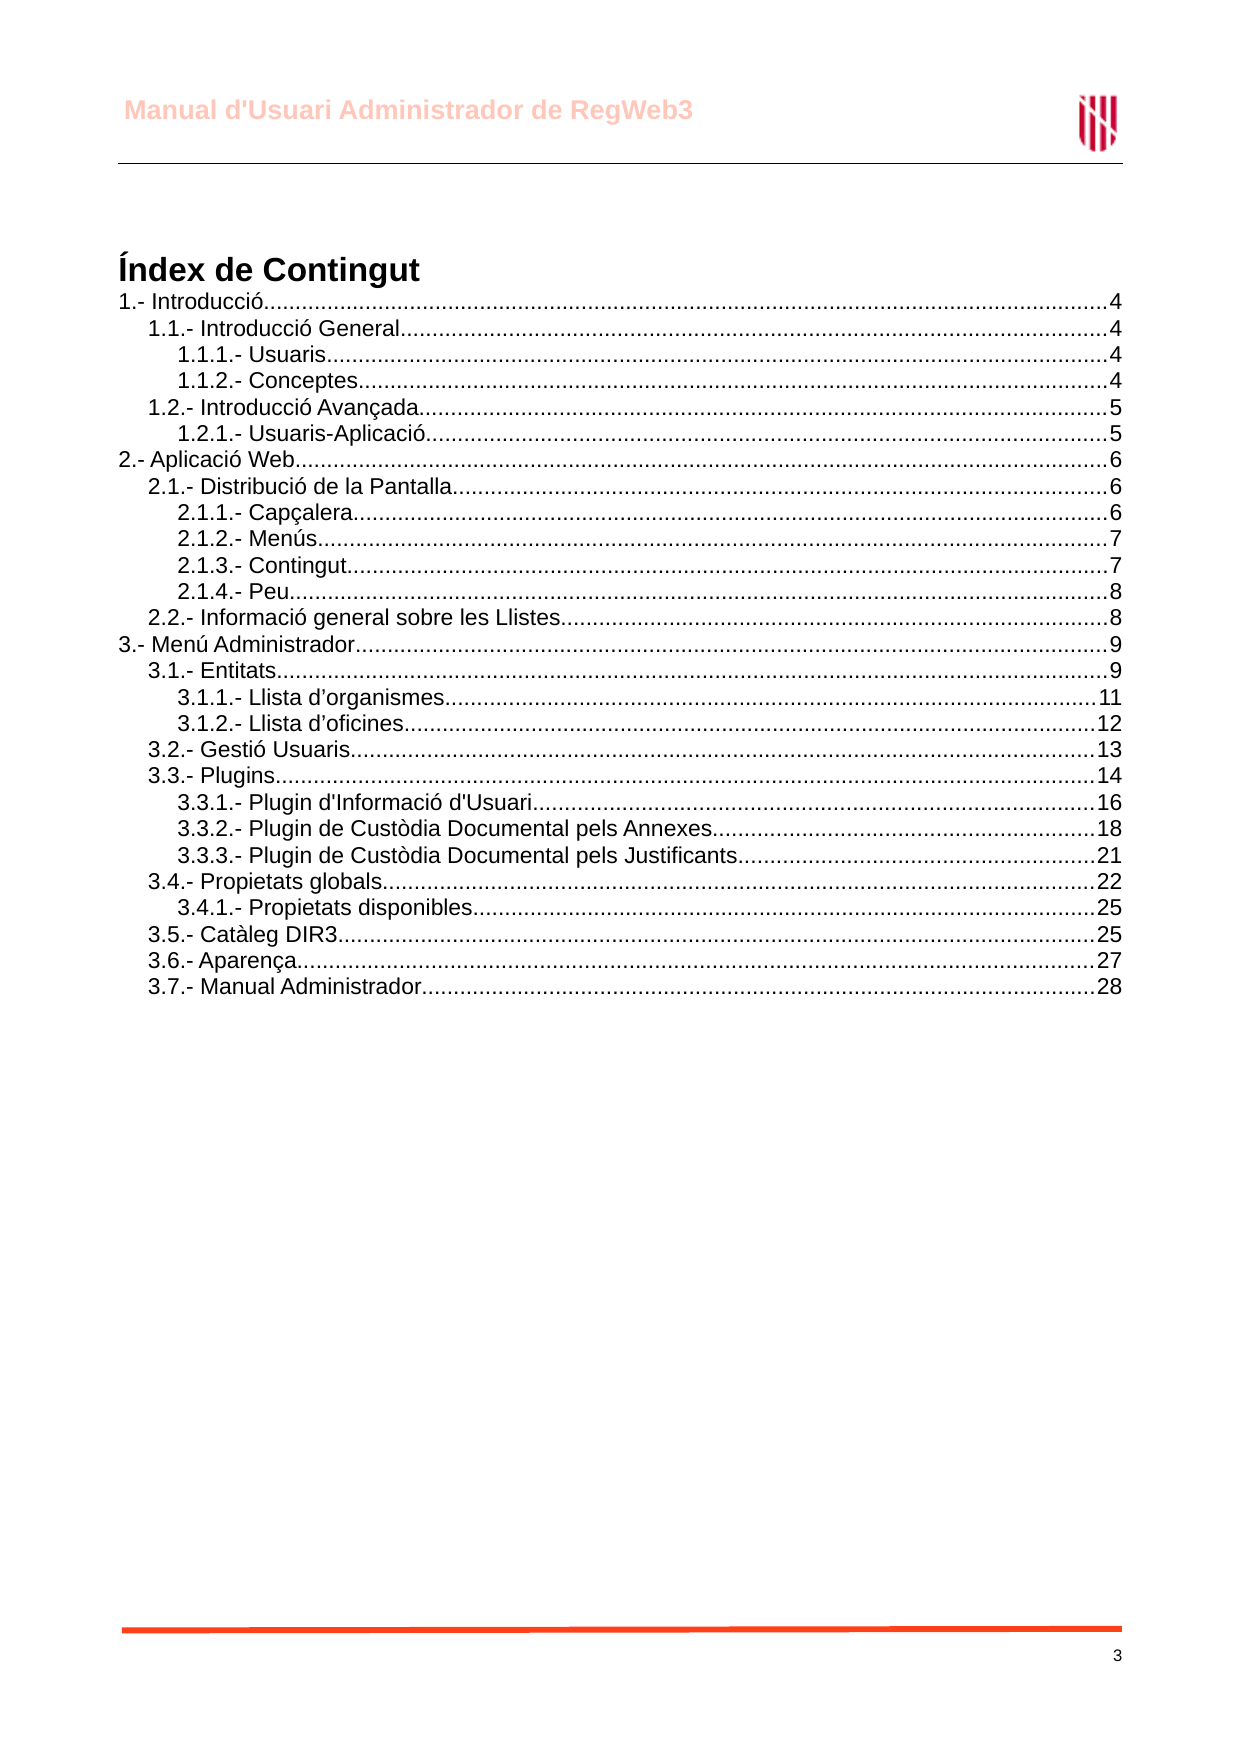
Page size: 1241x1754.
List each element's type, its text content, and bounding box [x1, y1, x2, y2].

text 1.1.1.- Usuaris 4 [177, 341, 1122, 367]
text 3.1.2.- Llista d’oficines 12 [177, 710, 1122, 736]
text 3.7.- Manual Administrador 28 [148, 973, 1122, 1000]
text 3.3.3.- Plugin de Custòdia Documental pels Justificants 21 [177, 842, 1122, 868]
text 2.1.- Distribució de la Pantalla 6 [148, 473, 1122, 499]
text 3.3.- Plugins 14 [148, 762, 1122, 789]
text 1.2.1.- Usuaris-Aplicació 5 [177, 420, 1122, 446]
text 1.2.- Introducció Avançada 5 [148, 393, 1122, 420]
subtitle Índex de Contingut [118, 250, 1122, 288]
text 3.- Menú Administrador 9 [118, 631, 1122, 657]
text 3.2.- Gestió Usuaris 13 [148, 736, 1122, 762]
text 1.1.- Introducció General 4 [148, 314, 1122, 341]
text 3.4.1.- Propietats disponibles 25 [177, 894, 1122, 921]
text 3.1.1.- Llista d’organismes 11 [177, 683, 1122, 710]
text 3.6.- Aparença 27 [148, 947, 1122, 973]
text 2.1.2.- Menús 7 [177, 525, 1122, 552]
text 3.4.- Propietats globals 22 [148, 868, 1122, 894]
picture [1075, 92, 1118, 156]
text 3.5.- Catàleg DIR3 25 [148, 921, 1122, 947]
text 2.1.4.- Peu 8 [177, 578, 1122, 604]
text 3.3.2.- Plugin de Custòdia Documental pels Annexes 18 [177, 815, 1122, 842]
text 3.3.1.- Plugin d'Informació d'Usuari 16 [177, 789, 1122, 815]
text 2.1.3.- Contingut 7 [177, 552, 1122, 578]
text 1.1.2.- Conceptes 4 [177, 367, 1122, 393]
text 2.- Aplicació Web 6 [118, 446, 1122, 473]
text 2.2.- Informació general sobre les Llistes 8 [148, 604, 1122, 631]
text 3.1.- Entitats 9 [148, 657, 1122, 683]
text 2.1.1.- Capçalera 6 [177, 499, 1122, 525]
text 1.- Introducció 4 [118, 288, 1122, 314]
